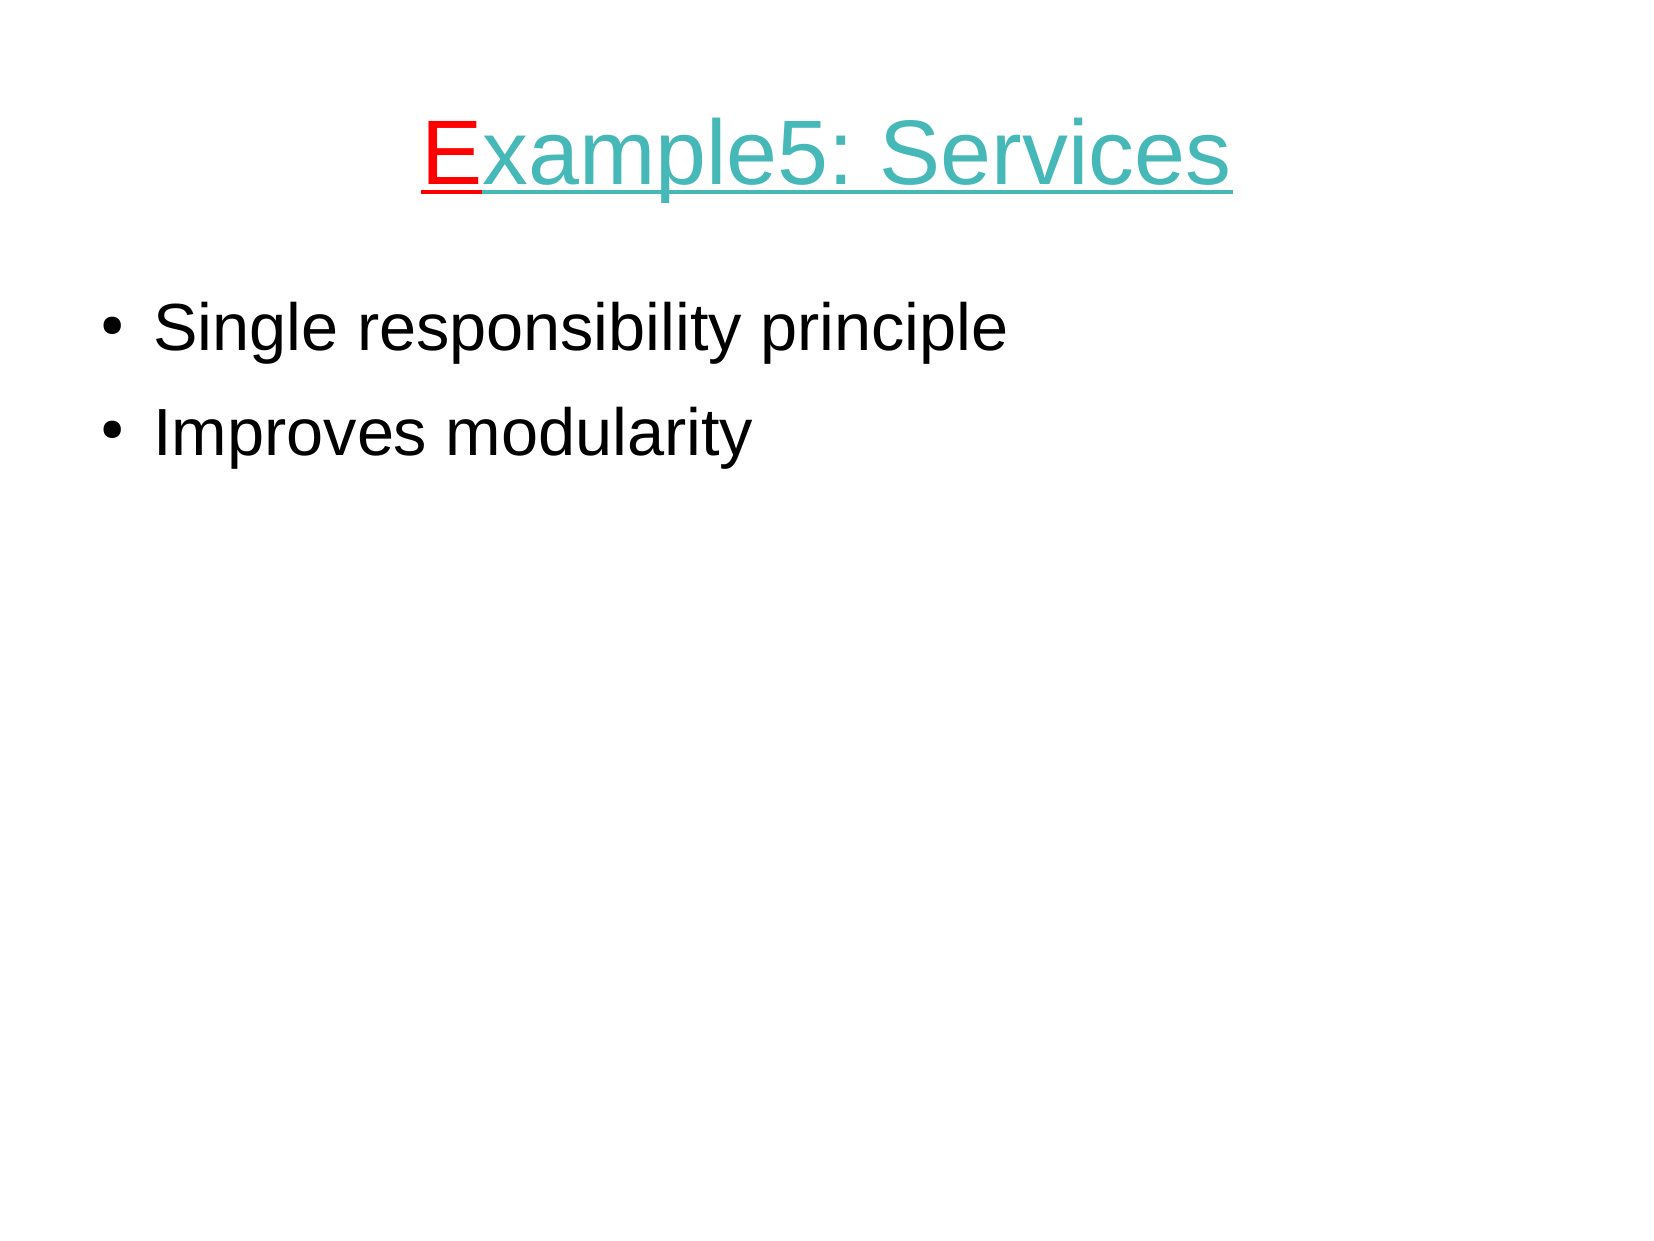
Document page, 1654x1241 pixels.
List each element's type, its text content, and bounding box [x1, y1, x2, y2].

list Single responsibility principle Improves modularity [82, 290, 1571, 1010]
title Example5: Services [82, 49, 1571, 257]
